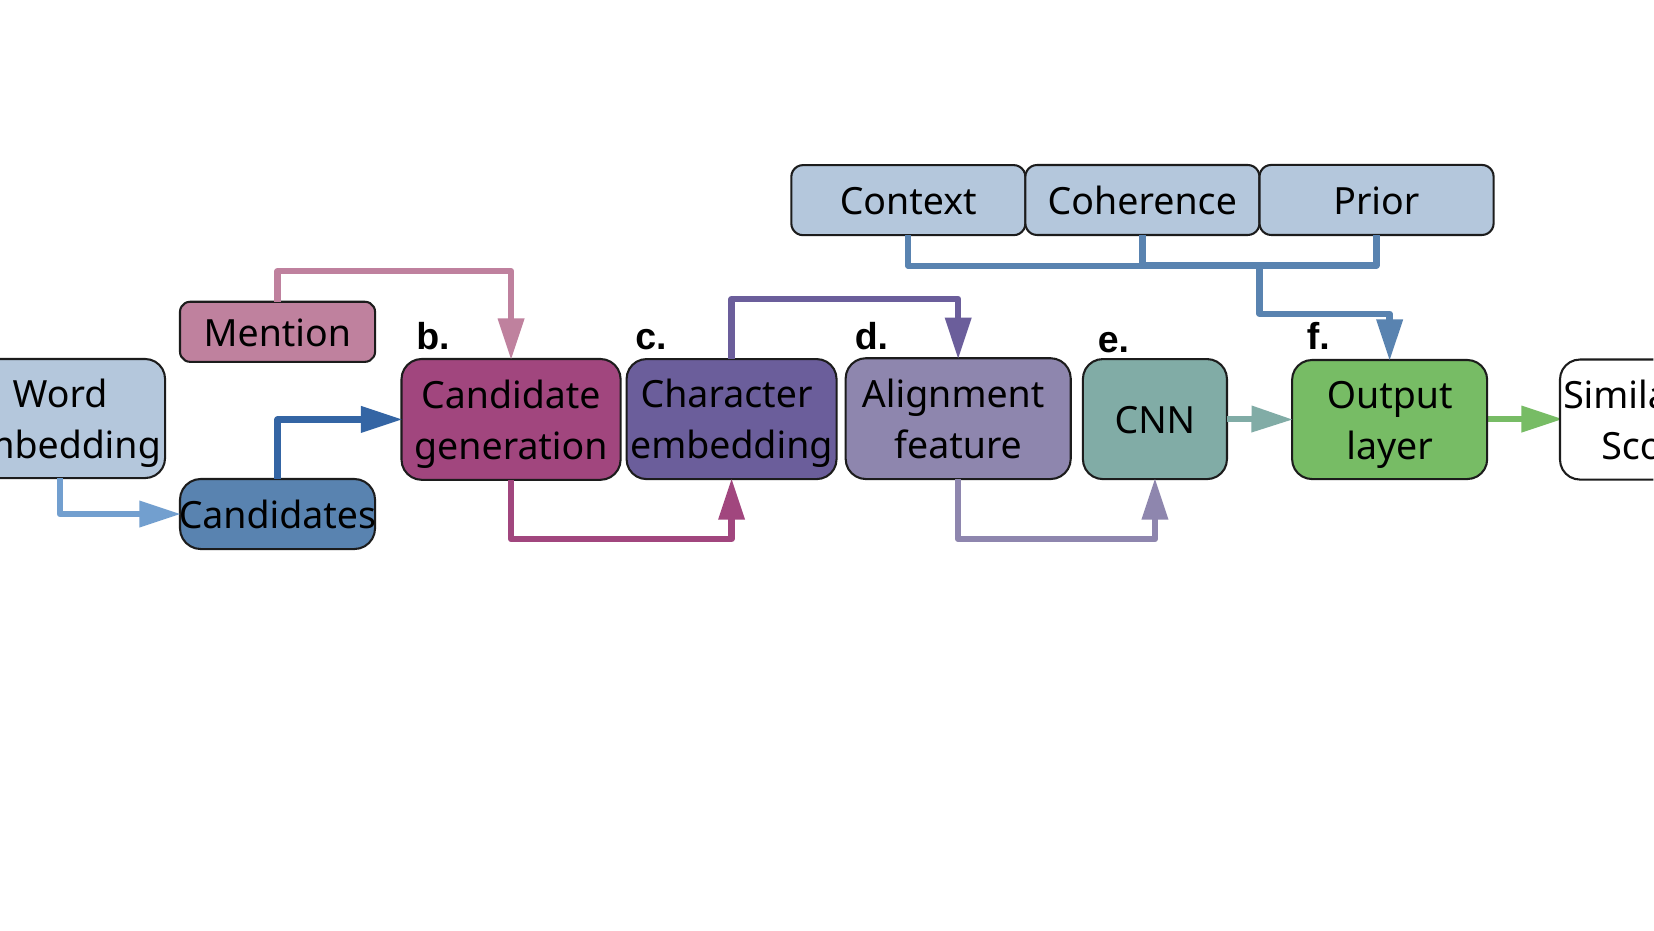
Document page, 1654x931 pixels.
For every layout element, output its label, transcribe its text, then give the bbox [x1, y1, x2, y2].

text_box Candidate generation [401, 358, 621, 480]
text_box Prior [1259, 164, 1494, 235]
text_box a. [0, 308, 76, 365]
text_box c. [620, 308, 741, 365]
text_box Mention [180, 301, 376, 362]
text_box Word Embedding [0, 358, 166, 479]
text_box Character embedding [626, 359, 837, 480]
text_box Similarity Score [1560, 359, 1654, 480]
text_box Output layer [1292, 360, 1488, 480]
text_box Alignment feature [845, 358, 1071, 480]
text_box e. [1083, 310, 1204, 368]
text_box Coherence [1025, 165, 1259, 235]
text_box d. [840, 308, 961, 365]
text_box Candidates [180, 478, 376, 550]
text_box Context [791, 165, 1025, 236]
text_box CNN [1082, 359, 1227, 480]
text_box f. [1292, 308, 1413, 365]
text_box b. [401, 308, 522, 365]
